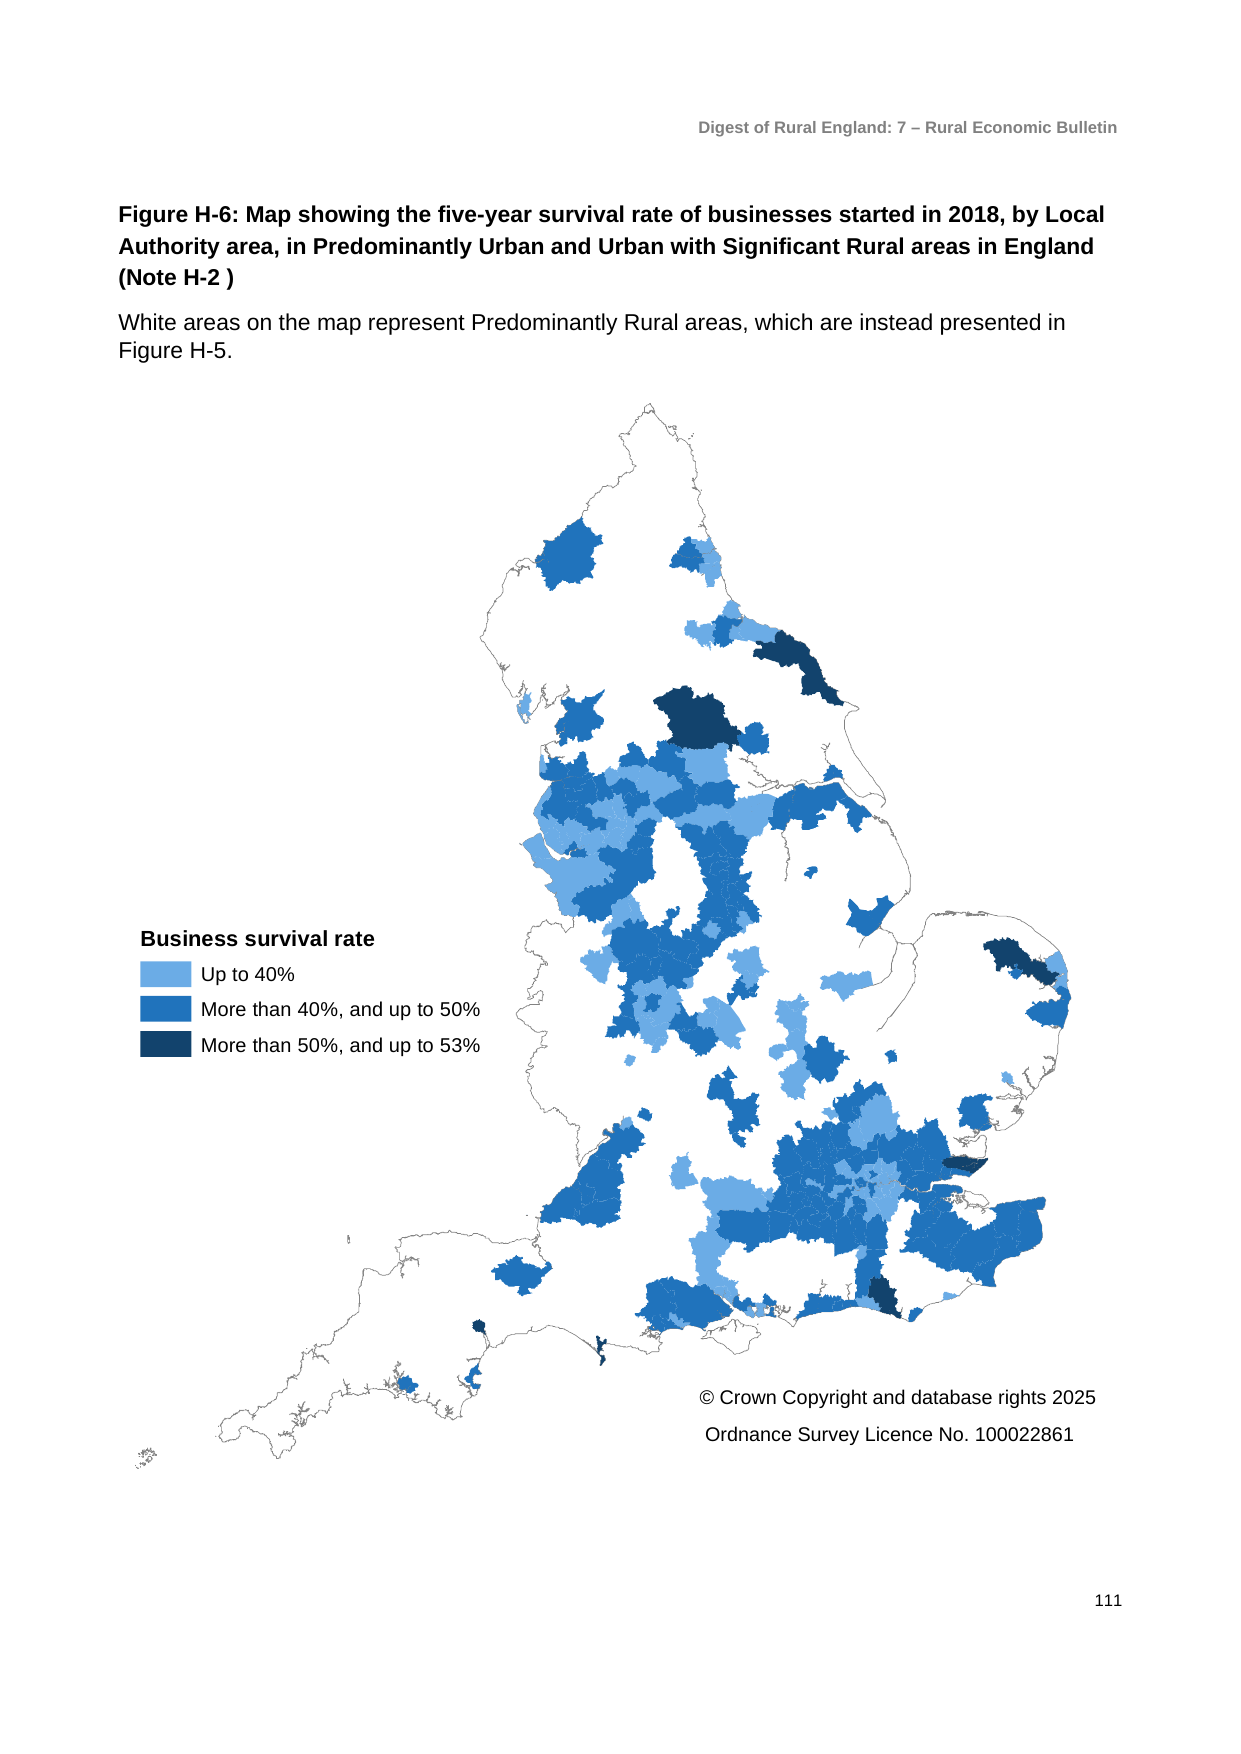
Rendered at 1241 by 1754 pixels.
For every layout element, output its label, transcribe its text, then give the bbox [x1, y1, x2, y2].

text Figure H‑6: Map showing the five-year survival rate of businesses started in 2018, by Local Authority area, in Predominantly Urban and Urban with Significant Rural areas in England (Note H-2) [118, 201, 1122, 291]
text White areas on the map represent Predominantly Rural areas, which are instead presented in Figure H‑5. [118, 308, 1122, 363]
